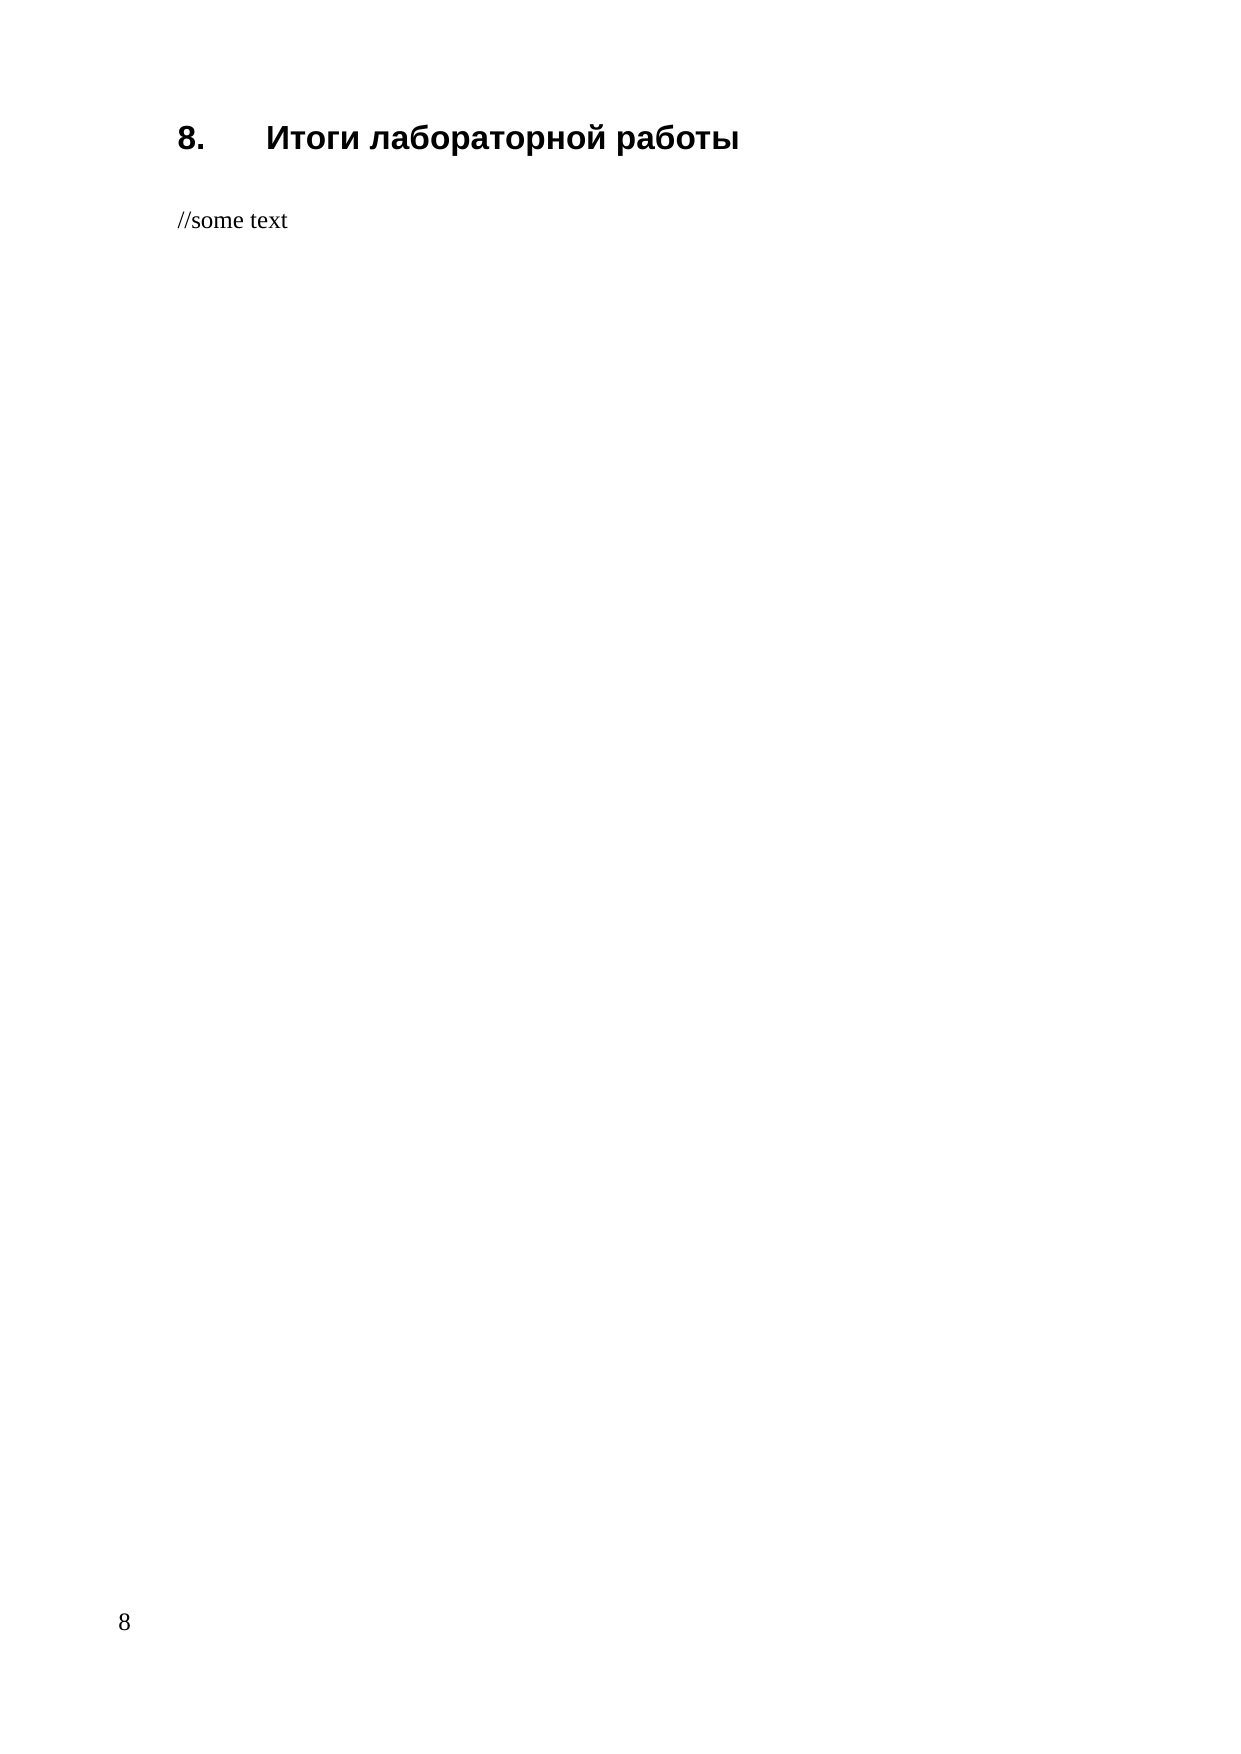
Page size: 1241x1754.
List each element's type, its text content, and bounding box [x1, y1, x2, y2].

text //some text [118, 205, 1122, 234]
subtitle Итоги лабораторной работы [118, 118, 1122, 157]
